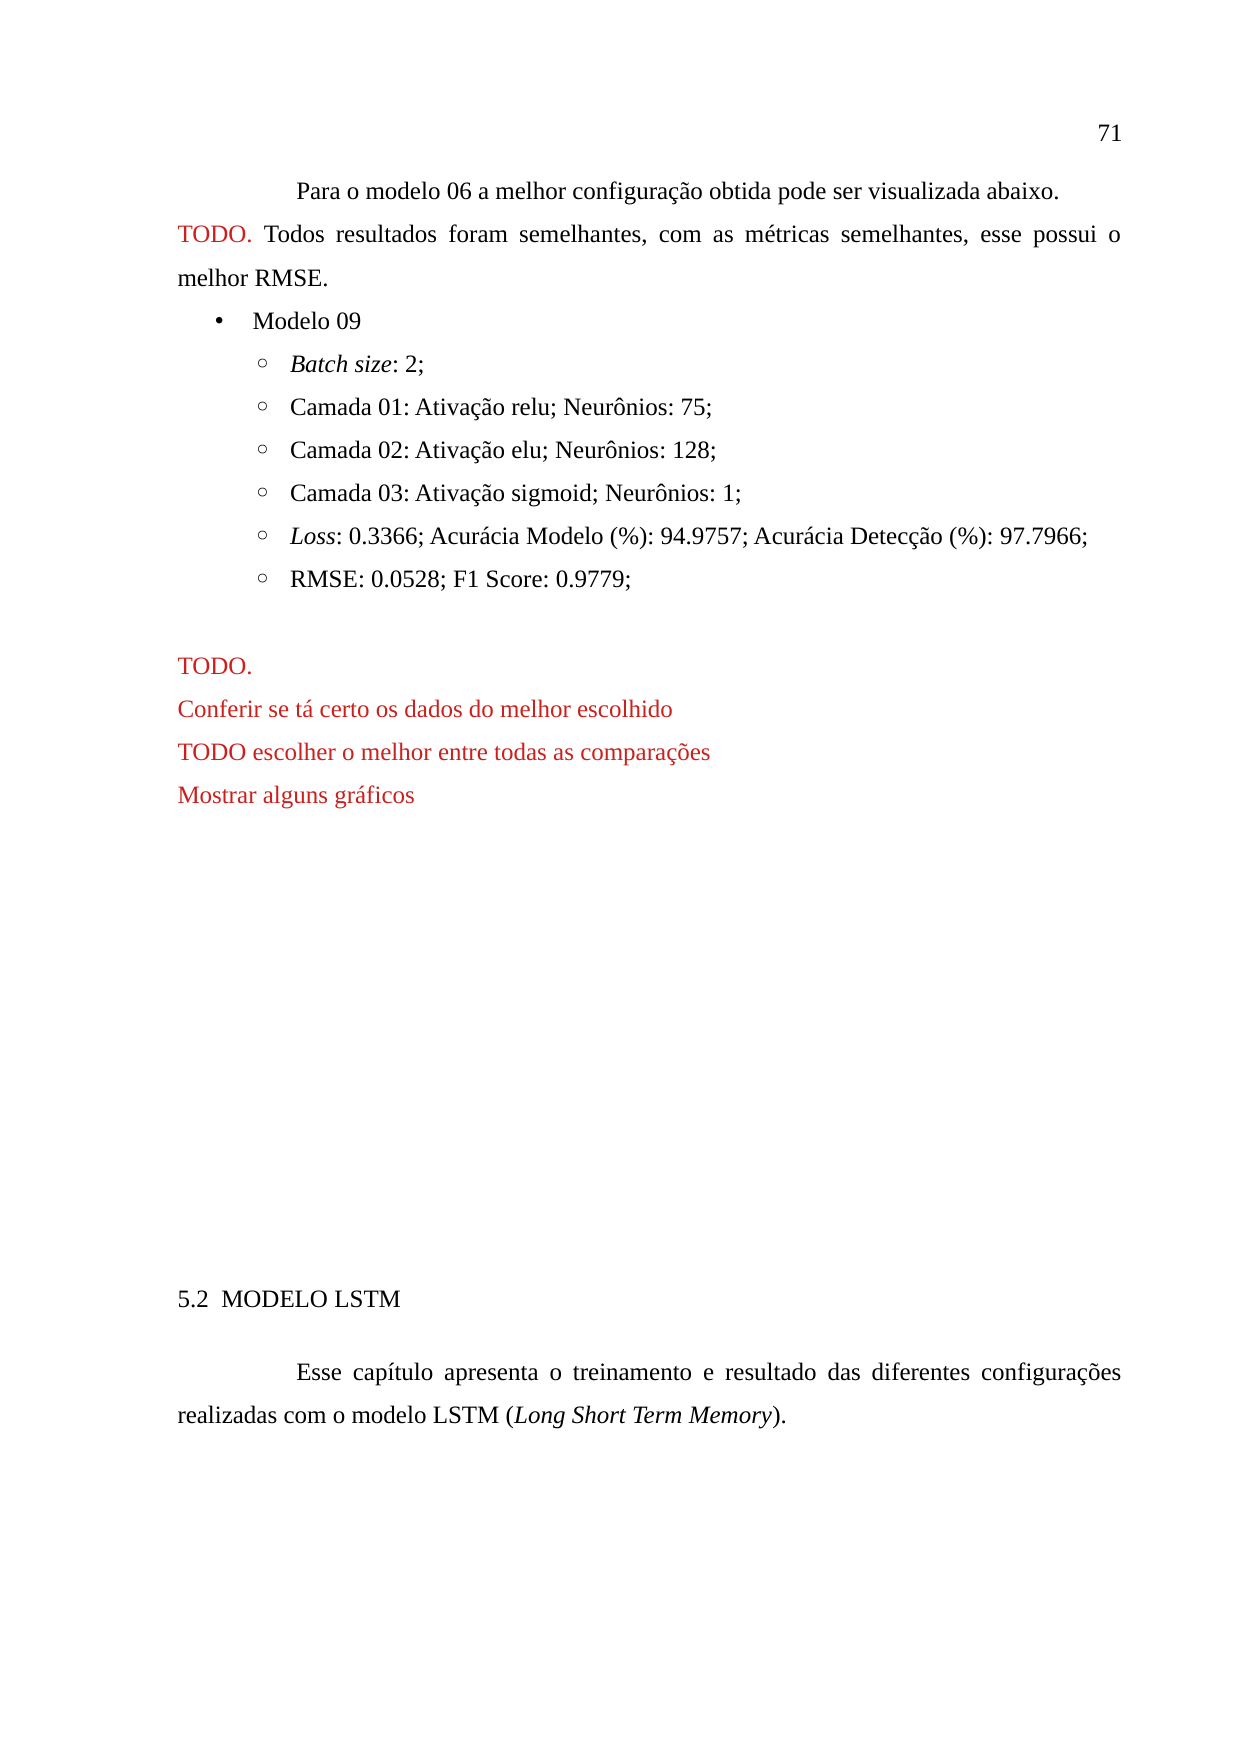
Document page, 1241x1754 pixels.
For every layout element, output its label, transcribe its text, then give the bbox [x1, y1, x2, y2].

text TODO. [177, 651, 1122, 679]
list Camada 01: Ativação relu; Neurônios: 75; [252, 392, 1122, 421]
text Mostrar alguns gráficos [177, 780, 1122, 809]
list Batch size: 2; [252, 349, 1122, 378]
list Loss: 0.3366; Acurácia Modelo (%): 94.9757; Acurácia Detecção (%): 97.7966; [252, 521, 1122, 550]
list RMSE: 0.0528; F1 Score: 0.9779; [252, 564, 1122, 593]
text TODO escolher o melhor entre todas as comparações [177, 737, 1122, 766]
subtitle MODELO LSTM [177, 1284, 1122, 1313]
text Esse capítulo apresenta o treinamento e resultado das diferentes configurações realizadas com o modelo LSTM (Long Short Term Memory). [177, 1357, 1122, 1428]
text TODO. Todos resultados foram semelhantes, com as métricas semelhantes, esse possui o melhor RMSE. [177, 219, 1122, 291]
text Para o modelo 06 a melhor configuração obtida pode ser visualizada abaixo. [177, 176, 1122, 205]
list Modelo 09 [215, 306, 1122, 334]
list Camada 02: Ativação elu; Neurônios: 128; [252, 435, 1122, 464]
text Conferir se tá certo os dados do melhor escolhido [177, 694, 1122, 723]
list Camada 03: Ativação sigmoid; Neurônios: 1; [252, 478, 1122, 507]
